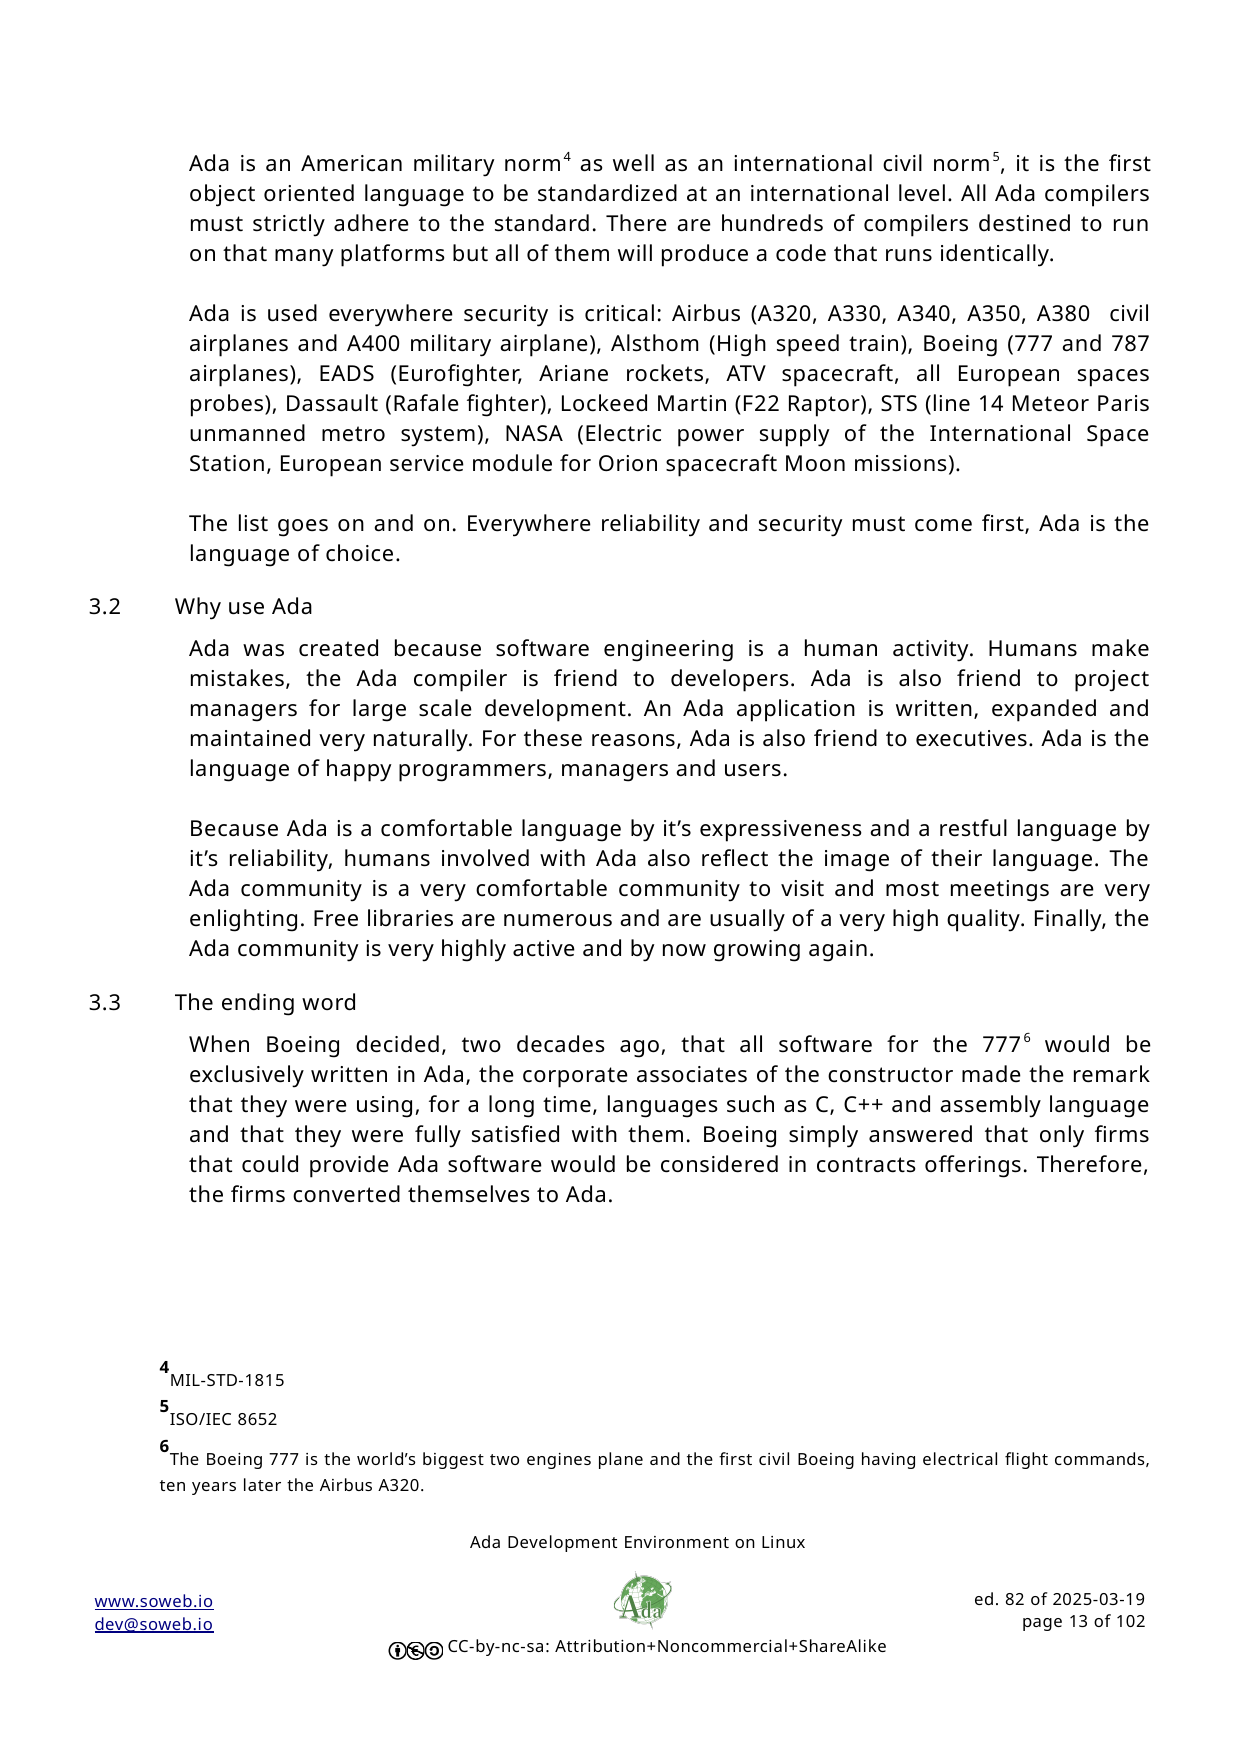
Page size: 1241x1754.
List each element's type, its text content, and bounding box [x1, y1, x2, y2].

subtitle Why use Ada [88, 591, 1152, 621]
picture [613, 1571, 672, 1630]
text Ada was created because software engineering is a human activity. Humans make mistakes, the Ada compiler is friend to developers. Ada is also friend to project managers for large scale development. An Ada application is written, expanded and maintained very naturally. For these reasons, Ada is also friend to executives. Ada is the language of happy programmers, managers and users. [189, 633, 1152, 783]
text When Boeing decided, two decades ago, that all software for the 777 would be exclusively written in Ada, the corporate associates of the constructor made the remark that they were using, for a long time, languages such as C, C++ and assembly language and that they were fully satisfied with them. Boeing simply answered that only firms that could provide Ada software would be considered in contracts offerings. Therefore, the firms converted themselves to Ada. [189, 1028, 1152, 1208]
subtitle The ending word [88, 987, 1152, 1017]
text MIL-STD-1815 [159, 1355, 1152, 1395]
text The Boeing 777 is the world’s biggest two engines plane and the first civil Boeing having electrical flight commands, ten years later the Airbus A320. [159, 1434, 1152, 1496]
text Ada is used everywhere security is critical: Airbus (A320, A330, A340, A350, A380 civil airplanes and A400 military airplane), Alsthom (High speed train), Boeing (777 and 787 airplanes), EADS (Eurofighter, Ariane rockets, ATV spacecraft, all European spaces probes), Dassault (Rafale fighter), Lockeed Martin (F22 Raptor), STS (line 14 Meteor Paris unmanned metro system), NASA (Electric power supply of the International Space Station, European service module for Orion spacecraft Moon missions). [189, 298, 1152, 478]
text The list goes on and on. Everywhere reliability and security must come first, Ada is the language of choice. [189, 508, 1152, 568]
text Because Ada is a comfortable language by it’s expressiveness and a restful language by it’s reliability, humans involved with Ada also reflect the image of their language. The Ada community is a very comfortable community to visit and most meetings are very enlighting. Free libraries are numerous and are usually of a very high quality. Finally, the Ada community is very highly active and by now growing again. [189, 813, 1152, 963]
text ISO/IEC 8652 [159, 1395, 1152, 1434]
text Ada is an American military norm as well as an international civil norm, it is the first object oriented language to be standardized at an international level. All Ada compilers must strictly adhere to the standard. There are hundreds of compilers destined to run on that many platforms but all of them will produce a code that runs identically. [189, 148, 1152, 268]
picture [388, 1642, 443, 1660]
